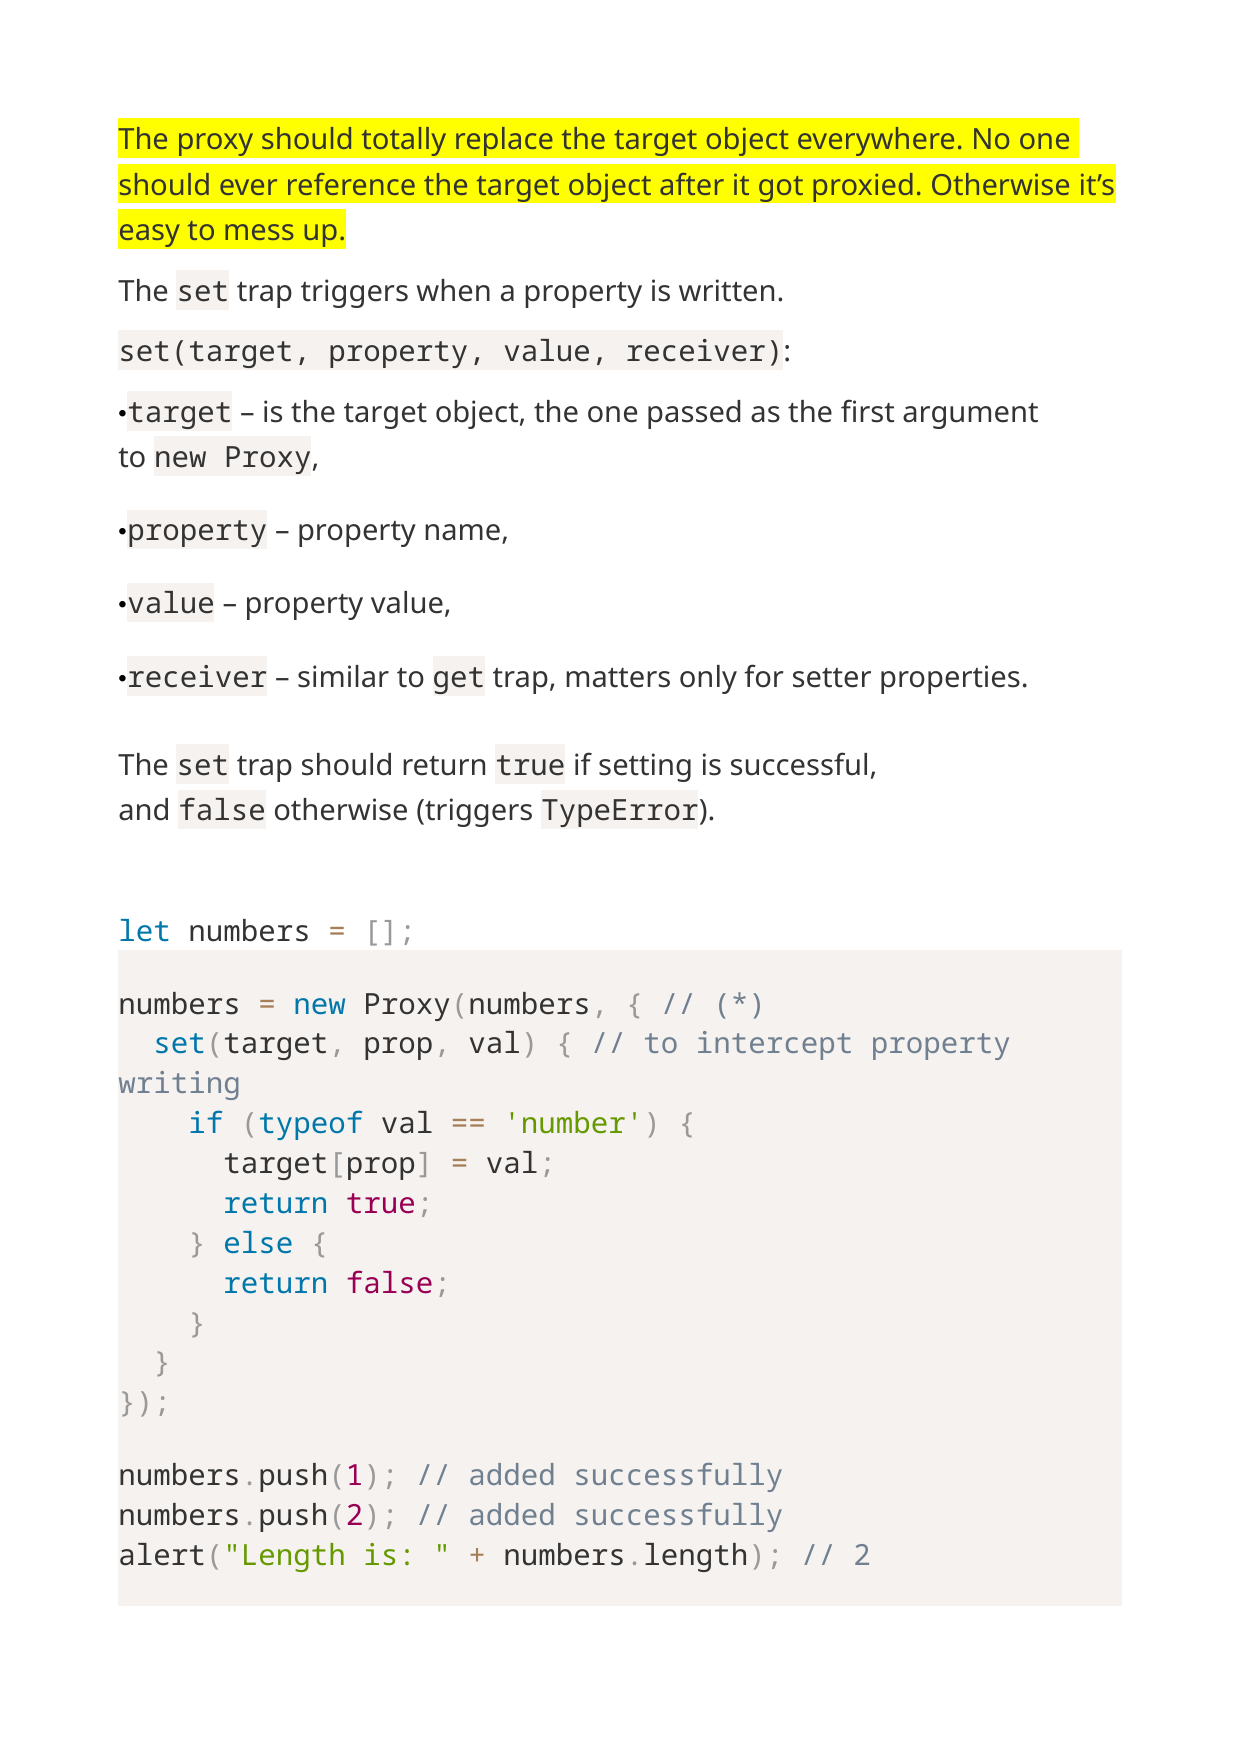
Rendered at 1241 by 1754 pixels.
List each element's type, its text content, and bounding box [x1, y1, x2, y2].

text numbers.push(2); // added successfully [118, 1494, 1122, 1534]
text } else { [118, 1222, 1122, 1262]
text The proxy should totally replace the target object everywhere. No one should ever reference the target object after it got proxied. Otherwise it’s easy to mess up. [118, 118, 1122, 249]
text return false; [118, 1262, 1122, 1302]
text target[prop] = val; [118, 1142, 1122, 1182]
text let numbers = []; [118, 910, 1122, 950]
text } [118, 1342, 1122, 1382]
text The set trap should return true if setting is successful, and false otherwise (triggers TypeError). [118, 744, 1122, 829]
text if (typeof val == 'number') { [118, 1102, 1122, 1142]
text alert("Length is: " + numbers.length); // 2 [118, 1534, 1122, 1573]
list value – property value, [118, 583, 1122, 622]
text The set trap triggers when a property is written. [118, 270, 1122, 310]
list receiver – similar to get trap, matters only for setter properties. [118, 656, 1122, 696]
text numbers.push(1); // added successfully [118, 1454, 1122, 1494]
text }); [118, 1382, 1122, 1421]
text set(target, prop, val) { // to intercept property writing [118, 1023, 1122, 1102]
text set(target, property, value, receiver): [118, 330, 1122, 370]
text } [118, 1302, 1122, 1342]
text numbers = new Proxy(numbers, { // (*) [118, 983, 1122, 1023]
text return true; [118, 1182, 1122, 1222]
list property – property name, [118, 509, 1122, 549]
list target – is the target object, the one passed as the first argument to new Proxy, [118, 391, 1122, 476]
